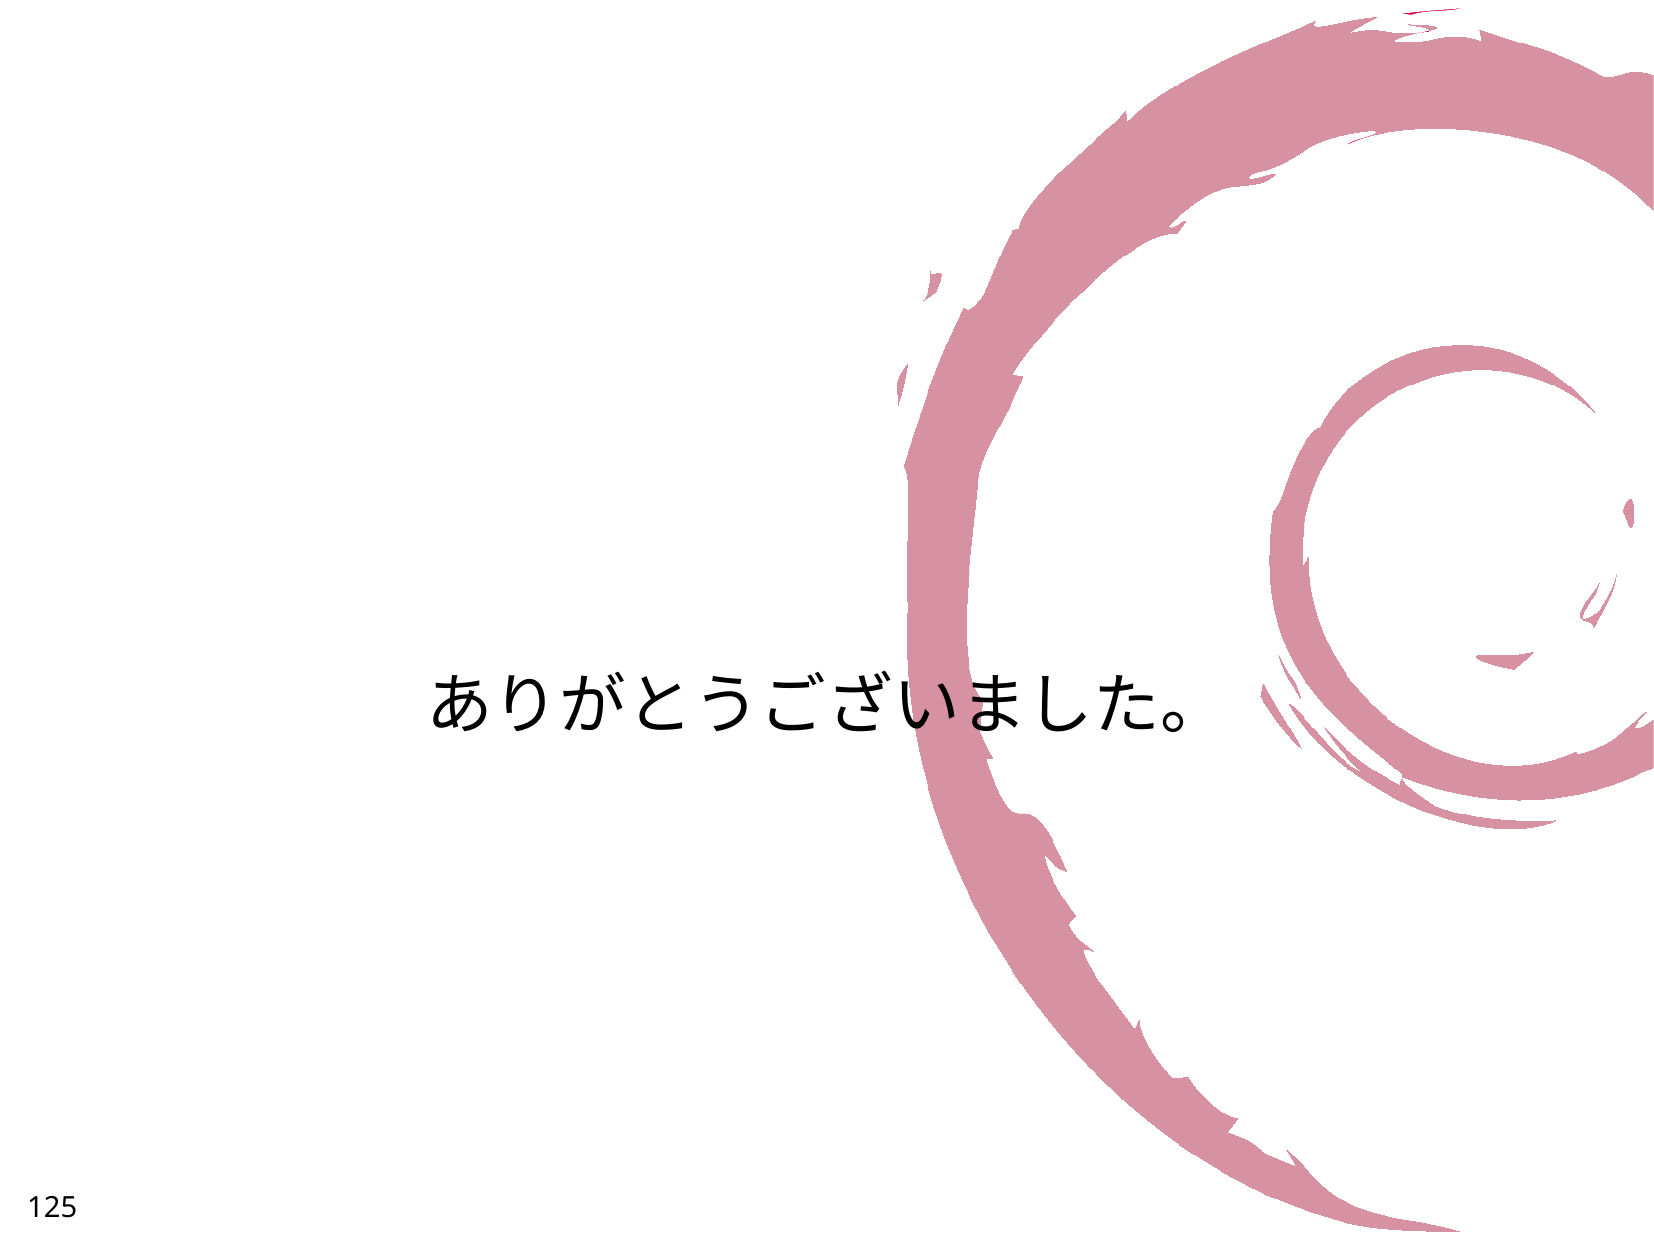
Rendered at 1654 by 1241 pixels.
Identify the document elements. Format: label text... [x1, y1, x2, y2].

picture [886, 0, 1654, 1241]
subtitle ありがとうございました。 [82, 290, 1571, 1109]
